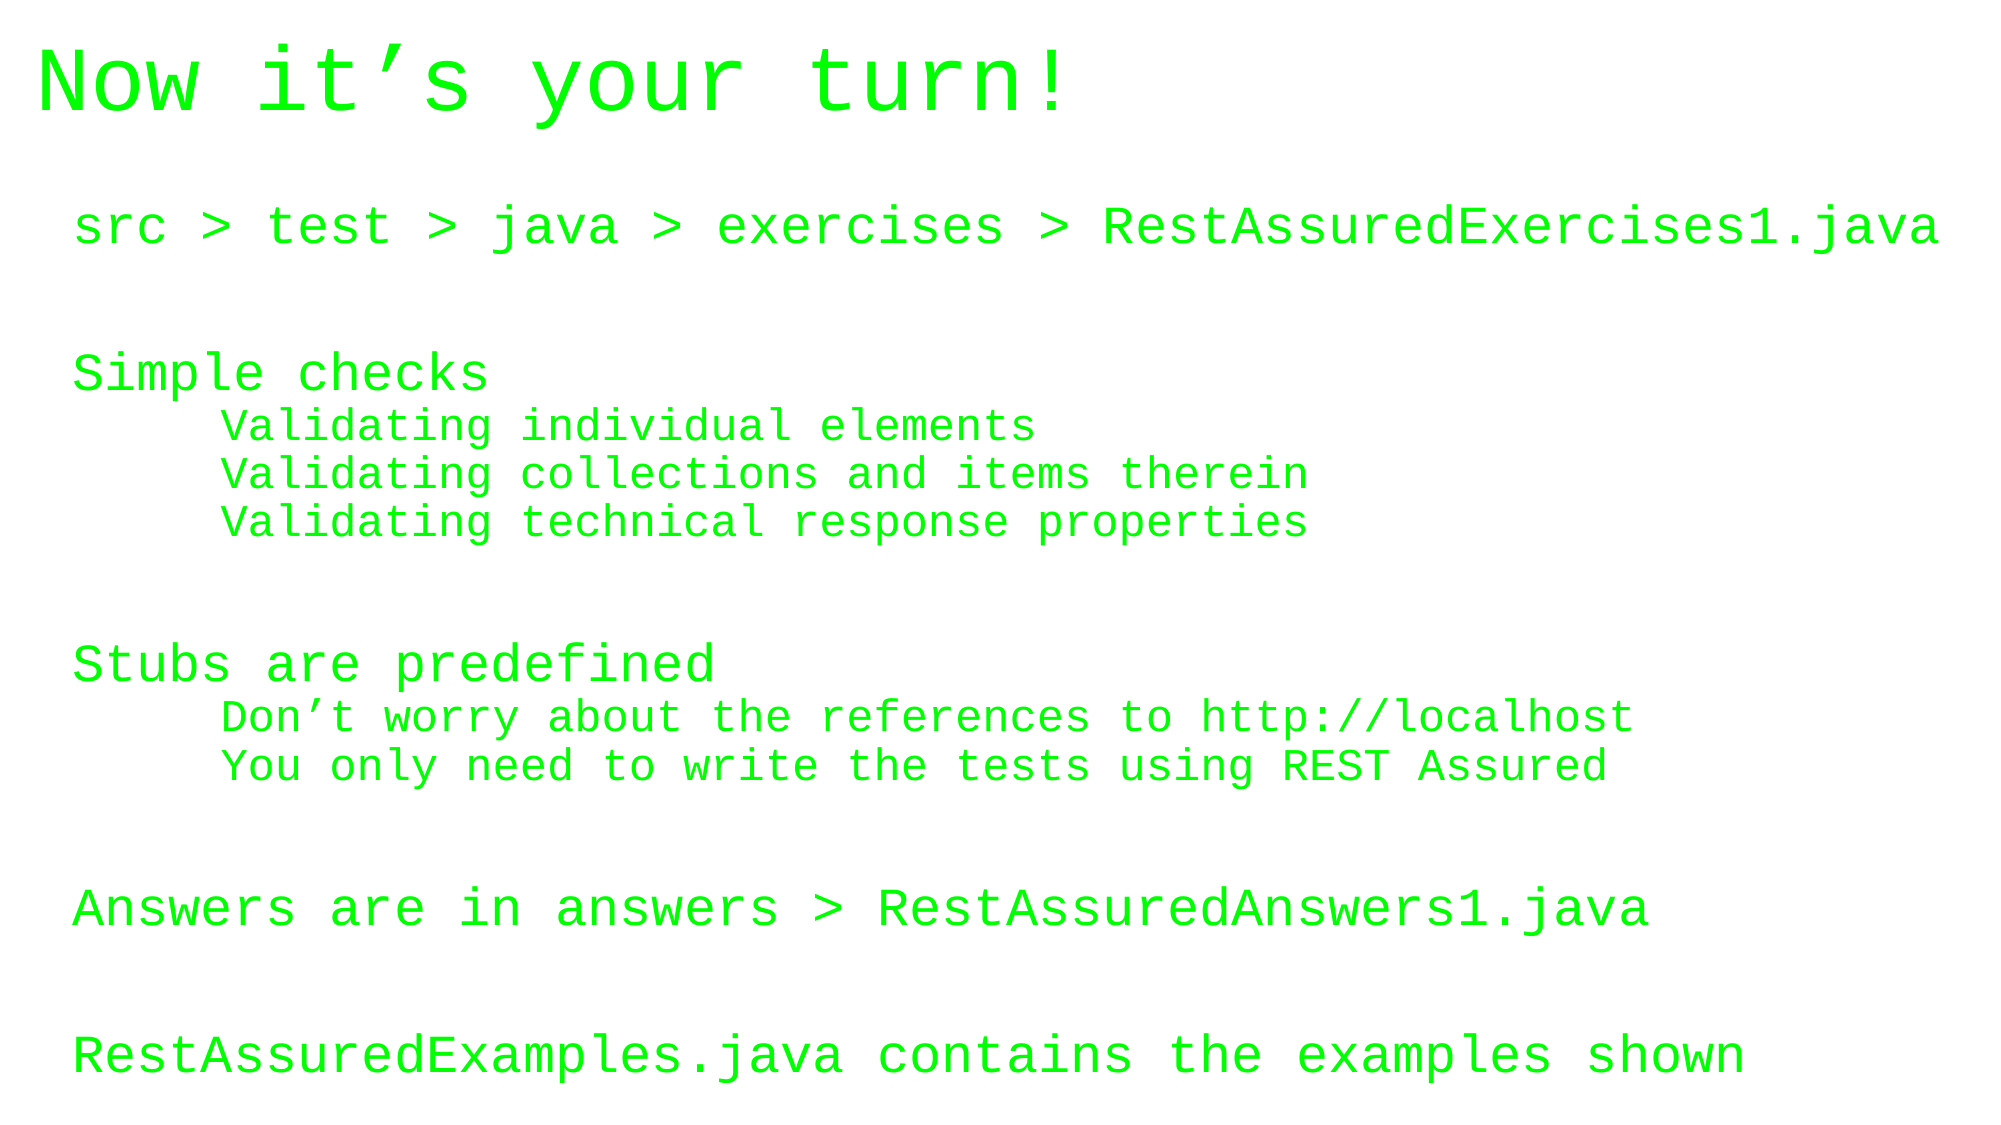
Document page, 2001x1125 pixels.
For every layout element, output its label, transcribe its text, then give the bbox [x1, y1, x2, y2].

list src > test > java > exercises > RestAssuredExercises1.java Simple checks Validating individual elements Validating collections and items therein Validating technical response properties Stubs are predefined Don’t worry about the references to http://localhost You only need to write the tests using REST Assured Answers are in answers > RestAssuredAnswers1.java RestAssuredExamples.java contains the examples shown [20, 200, 1990, 1099]
title Now it’s your turn! [20, 0, 1746, 162]
